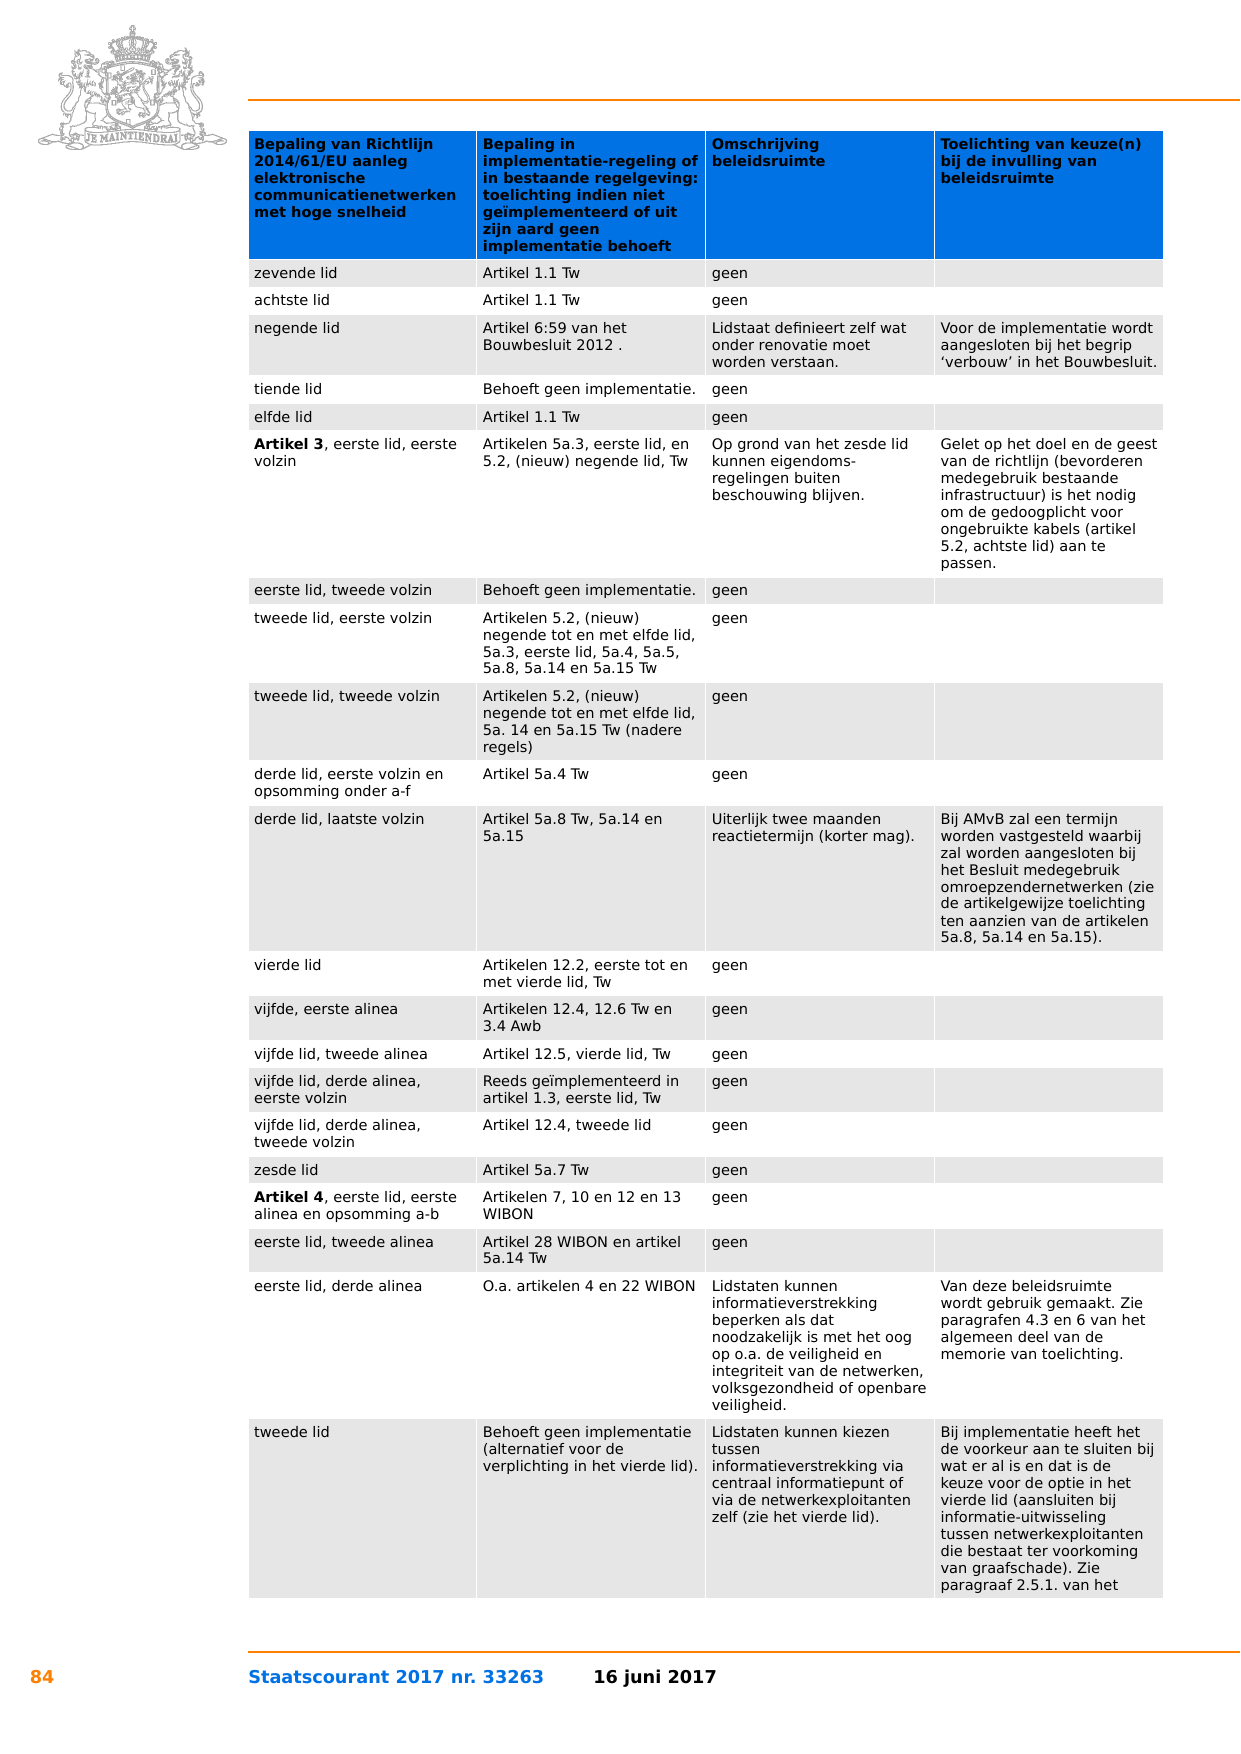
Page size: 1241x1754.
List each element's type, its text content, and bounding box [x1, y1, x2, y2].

table_cell Uiterlijk twee maanden reactietermijn (korter mag). [706, 806, 934, 951]
table_cell O.a. artikelen 4 en 22 WIBON [477, 1273, 705, 1418]
table_cell geen [706, 1184, 934, 1228]
picture [38, 25, 227, 150]
table_cell Artikelen 7, 10 en 12 en 13 WIBON [477, 1184, 705, 1228]
table_cell Artikel 4, eerste lid, eerste alinea en opsomming a-b [249, 1184, 476, 1228]
table_cell Artikelen 5a.3, eerste lid, en 5.2, (nieuw) negende lid, Tw [477, 431, 705, 576]
table_cell Artikel 6:59 van het Bouwbesluit 2012 . [477, 315, 705, 375]
table_cell vierde lid [249, 952, 476, 995]
table_cell [935, 1068, 1163, 1112]
table_cell geen [706, 605, 934, 682]
table_cell eerste lid, tweede alinea [249, 1229, 476, 1272]
table_cell Artikel 12.5, vierde lid, Tw [477, 1041, 705, 1067]
table_cell Behoeft geen implementatie. [477, 376, 705, 403]
table_cell eerste lid, tweede volzin [249, 578, 476, 604]
table_cell geen [706, 288, 934, 314]
table_cell geen [706, 1041, 934, 1067]
table_cell Reeds geïmplementeerd in artikel 1.3, eerste lid, Tw [477, 1068, 705, 1112]
table_header Bepaling van Richtlijn 2014/61/EU aanleg elektronische communicatienetwerken met hoge snelheid [249, 131, 476, 259]
table_cell [935, 1157, 1163, 1183]
table_cell negende lid [249, 315, 476, 375]
table_cell geen [706, 1068, 934, 1112]
table_cell tiende lid [249, 376, 476, 403]
table_cell eerste lid, derde alinea [249, 1273, 476, 1418]
table_cell Artikel 28 WIBON en artikel 5a.14 Tw [477, 1229, 705, 1272]
table_cell Artikelen 5.2, (nieuw) negende tot en met elfde lid, 5a. 14 en 5a.15 Tw (nadere regels) [477, 683, 705, 760]
table_cell geen [706, 376, 934, 403]
table_cell [935, 1041, 1163, 1067]
table_cell derde lid, eerste volzin en opsomming onder a-f [249, 761, 476, 805]
table_cell vijfde lid, tweede alinea [249, 1041, 476, 1067]
table_cell elfde lid [249, 404, 476, 430]
table_cell geen [706, 404, 934, 430]
table_cell [935, 683, 1163, 760]
table_cell Artikelen 12.2, eerste tot en met vierde lid, Tw [477, 952, 705, 995]
table_cell Lidstaat definieert zelf wat onder renovatie moet worden verstaan. [706, 315, 934, 375]
table_cell Bij AMvB zal een termijn worden vastgesteld waarbij zal worden aangesloten bij het Besluit medegebruik omroepzendernetwerken (zie de artikelgewijze toelichting ten aanzien van de artikelen 5a.8, 5a.14 en 5a.15). [935, 806, 1163, 951]
table_cell Artikel 5a.4 Tw [477, 761, 705, 805]
table_cell Artikel 12.4, tweede lid [477, 1113, 705, 1156]
table_cell geen [706, 578, 934, 604]
table_cell geen [706, 1229, 934, 1272]
table_cell Van deze beleidsruimte wordt gebruik gemaakt. Zie paragrafen 4.3 en 6 van het algemeen deel van de memorie van toelichting. [935, 1273, 1163, 1418]
table_cell Artikel 1.1 Tw [477, 260, 705, 287]
table_cell [935, 605, 1163, 682]
table_cell vijfde lid, derde alinea, tweede volzin [249, 1113, 476, 1156]
table_cell [935, 1113, 1163, 1156]
table_cell Artikel 1.1 Tw [477, 288, 705, 314]
table_cell Lidstaten kunnen kiezen tussen informatieverstrekking via centraal informatiepunt of via de netwerkexploitanten zelf (zie het vierde lid). [706, 1419, 934, 1598]
table_cell geen [706, 1113, 934, 1156]
table_cell geen [706, 683, 934, 760]
table_cell [935, 761, 1163, 805]
table_header Omschrijving beleidsruimte [706, 131, 934, 259]
table_cell Behoeft geen implementatie. [477, 578, 705, 604]
table_cell Artikel 3, eerste lid, eerste volzin [249, 431, 476, 576]
table_cell geen [706, 260, 934, 287]
table_cell Voor de implementatie wordt aangesloten bij het begrip ‘verbouw’ in het Bouwbesluit. [935, 315, 1163, 375]
table_cell Artikel 5a.8 Tw, 5a.14 en 5a.15 [477, 806, 705, 951]
table_cell derde lid, laatste volzin [249, 806, 476, 951]
table_cell tweede lid [249, 1419, 476, 1598]
table_cell Op grond van het zesde lid kunnen eigendoms-regelingen buiten beschouwing blijven. [706, 431, 934, 576]
table_cell [935, 404, 1163, 430]
table_cell Lidstaten kunnen informatieverstrekking beperken als dat noodzakelijk is met het oog op o.a. de veiligheid en integriteit van de netwerken, volksgezondheid of openbare veiligheid. [706, 1273, 934, 1418]
table_cell Artikel 5a.7 Tw [477, 1157, 705, 1183]
table_cell zevende lid [249, 260, 476, 287]
table_header Toelichting van keuze(n) bij de invulling van beleidsruimte [935, 131, 1163, 259]
table_header Bepaling in implementatie-regeling of in bestaande regelgeving: toelichting indien niet geïmplementeerd of uit zijn aard geen implementatie behoeft [477, 131, 705, 259]
table_cell [935, 260, 1163, 287]
table_cell [935, 952, 1163, 995]
table_cell vijfde lid, derde alinea, eerste volzin [249, 1068, 476, 1112]
table_cell geen [706, 996, 934, 1040]
table_cell Bij implementatie heeft het de voorkeur aan te sluiten bij wat er al is en dat is de keuze voor de optie in het vierde lid (aansluiten bij informatie-uitwisseling tussen netwerkexploitanten die bestaat ter voorkoming van graafschade). Zie paragraaf 2.5.1. van het [935, 1419, 1163, 1598]
table_cell Artikelen 12.4, 12.6 Tw en 3.4 Awb [477, 996, 705, 1040]
table_cell [935, 996, 1163, 1040]
table_cell [935, 288, 1163, 314]
table_cell achtste lid [249, 288, 476, 314]
table_cell geen [706, 952, 934, 995]
table_cell Artikel 1.1 Tw [477, 404, 705, 430]
table_cell geen [706, 761, 934, 805]
table_cell [935, 1184, 1163, 1228]
table_cell Gelet op het doel en de geest van de richtlijn (bevorderen medegebruik bestaande infrastructuur) is het nodig om de gedoogplicht voor ongebruikte kabels (artikel 5.2, achtste lid) aan te passen. [935, 431, 1163, 576]
table_cell [935, 1229, 1163, 1272]
table_cell [935, 578, 1163, 604]
table_cell geen [706, 1157, 934, 1183]
table_cell Behoeft geen implementatie (alternatief voor de verplichting in het vierde lid). [477, 1419, 705, 1598]
table_cell Artikelen 5.2, (nieuw) negende tot en met elfde lid, 5a.3, eerste lid, 5a.4, 5a.5, 5a.8, 5a.14 en 5a.15 Tw [477, 605, 705, 682]
table_cell tweede lid, eerste volzin [249, 605, 476, 682]
table_cell vijfde, eerste alinea [249, 996, 476, 1040]
table_cell zesde lid [249, 1157, 476, 1183]
table_cell [935, 376, 1163, 403]
table_cell tweede lid, tweede volzin [249, 683, 476, 760]
